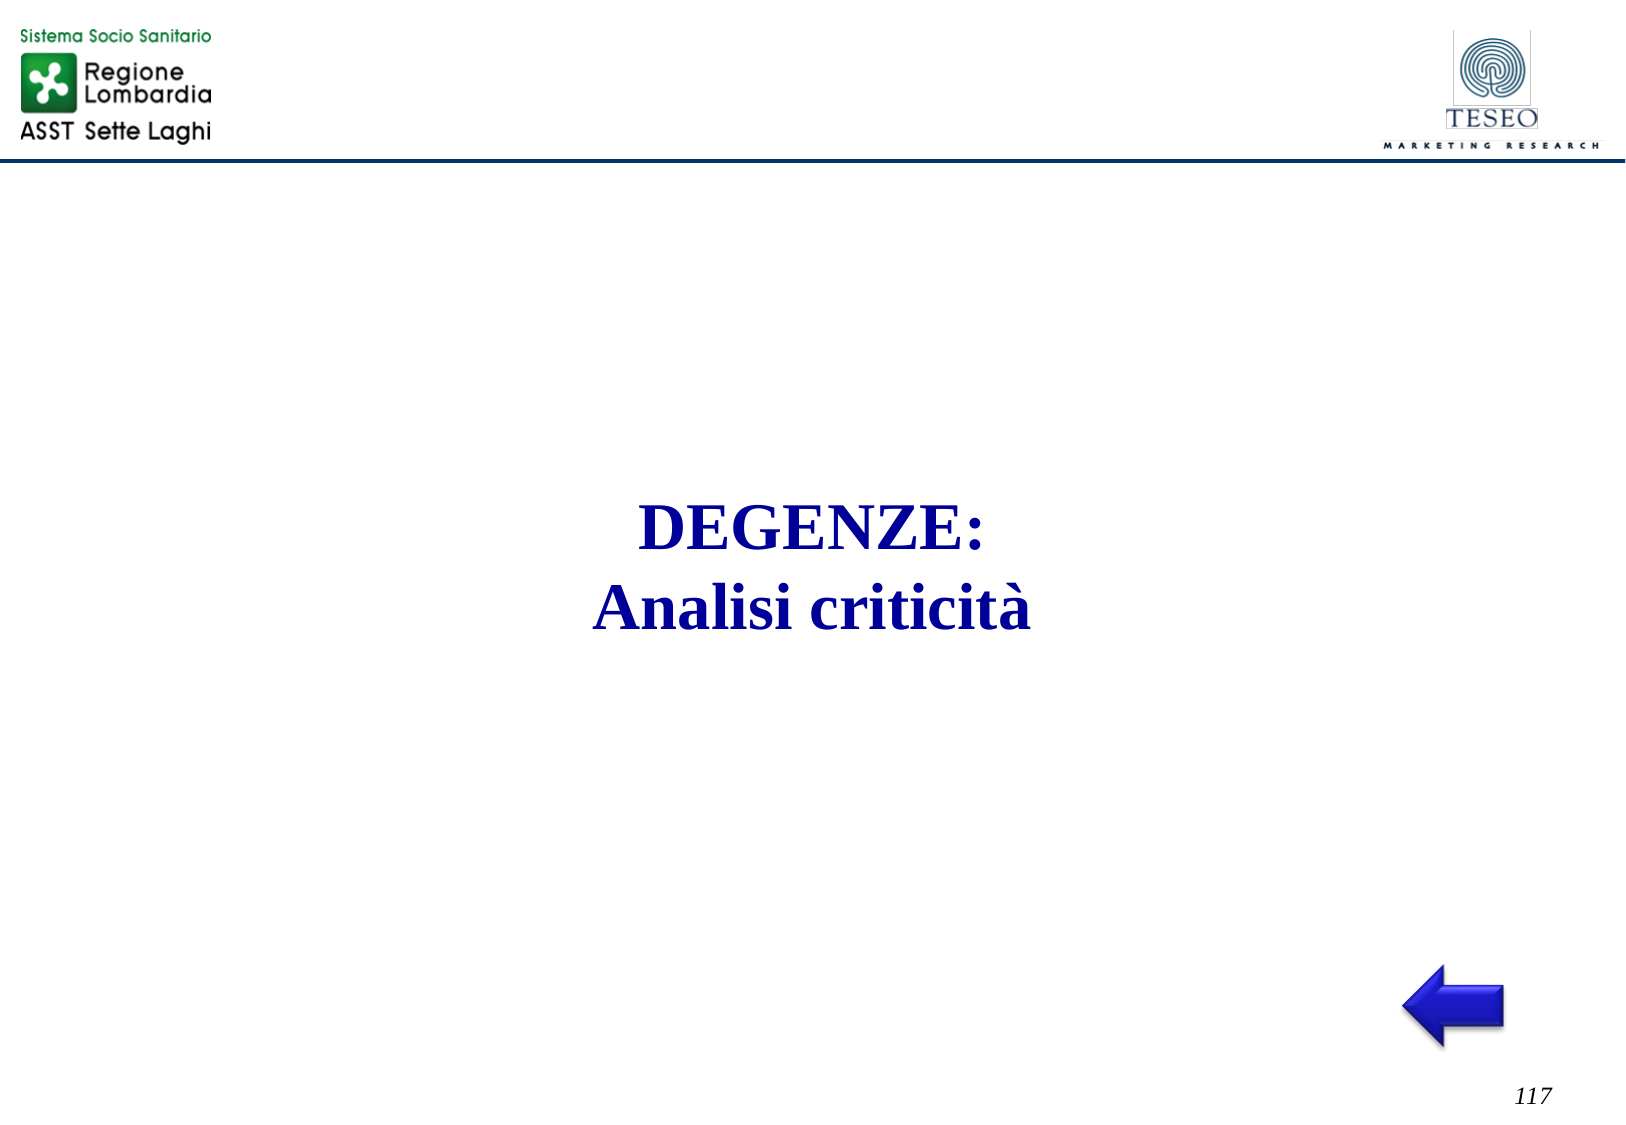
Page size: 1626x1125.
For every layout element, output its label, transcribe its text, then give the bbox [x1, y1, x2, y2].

picture [1393, 959, 1512, 1060]
picture [21, 26, 211, 148]
text_box DEGENZE: Analisi criticità [121, 469, 1504, 657]
picture [1381, 30, 1604, 149]
